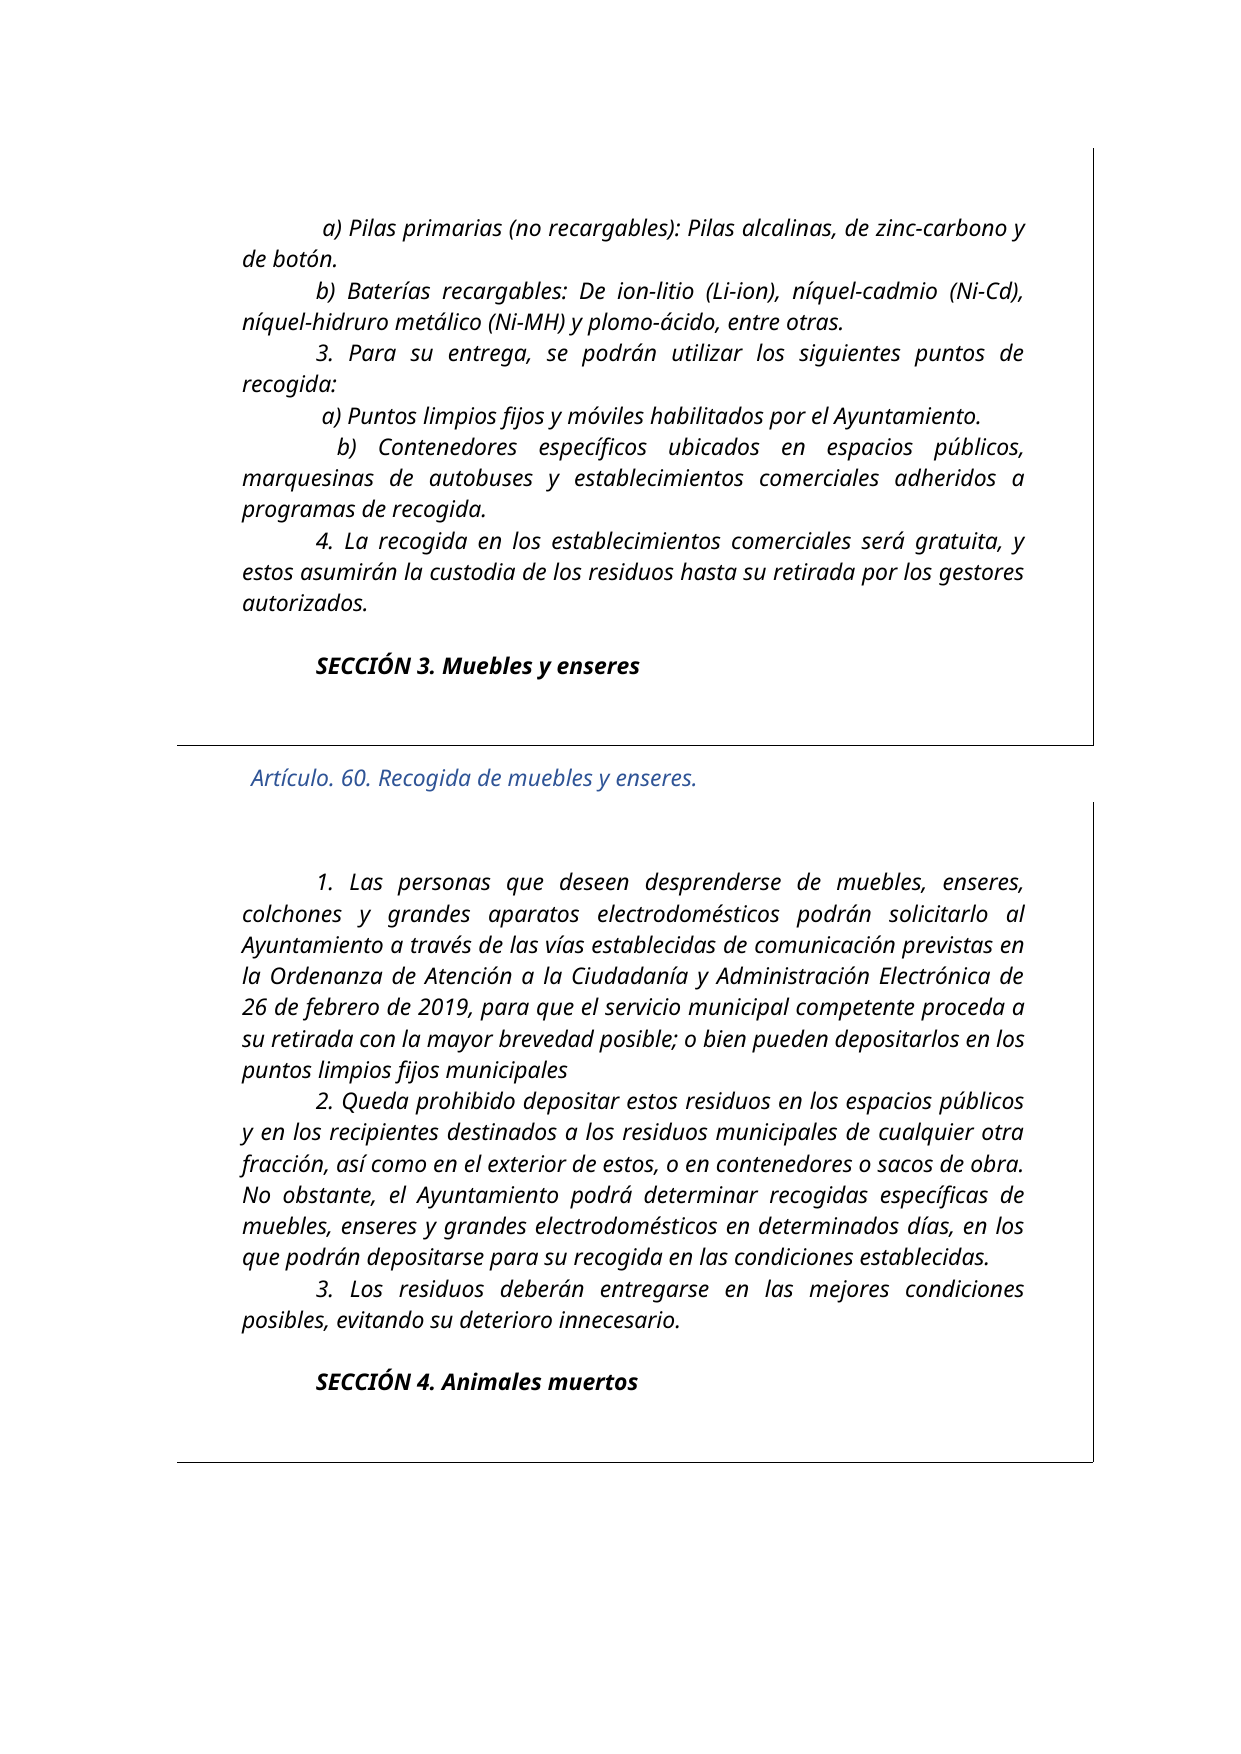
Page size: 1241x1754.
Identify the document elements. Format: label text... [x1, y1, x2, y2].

text 2. Queda prohibido depositar estos residuos en los espacios públicos y en los recipientes destinados a los residuos municipales de cualquier otra fracción, así como en el exterior de estos, o en contenedores o sacos de obra. No obstante, el Ayuntamiento podrá determinar recogidas específicas de muebles, enseres y grandes electrodomésticos en determinados días, en los que podrán depositarse para su recogida en las condiciones establecidas. [177, 1085, 1093, 1273]
subtitle Artículo. 60. Recogida de muebles y enseres. [177, 762, 1093, 793]
text 4. La recogida en los establecimientos comerciales será gratuita, y estos asumirán la custodia de los residuos hasta su retirada por los gestores autorizados. [177, 525, 1093, 618]
text 1. Las personas que deseen desprenderse de muebles, enseres, colchones y grandes aparatos electrodomésticos podrán solicitarlo al Ayuntamiento a través de las vías establecidas de comunicación previstas en la Ordenanza de Atención a la Ciudadanía y Administración Electrónica de 26 de febrero de 2019, para que el servicio municipal competente proceda a su retirada con la mayor brevedad posible; o bien pueden depositarlos en los puntos limpios fijos municipales [177, 802, 1093, 1085]
text a) Puntos limpios fijos y móviles habilitados por el Ayuntamiento. [177, 400, 1093, 431]
text SECCIÓN 4. Animales muertos [177, 1366, 1093, 1462]
text 3. Los residuos deberán entregarse en las mejores condiciones posibles, evitando su deterioro innecesario. [177, 1273, 1093, 1335]
text 3. Para su entrega, se podrán utilizar los siguientes puntos de recogida: [177, 337, 1093, 400]
text b) Contenedores específicos ubicados en espacios públicos, marquesinas de autobuses y establecimientos comerciales adheridos a programas de recogida. [177, 431, 1093, 525]
text b) Baterías recargables: De ion-litio (Li-ion), níquel-cadmio (Ni-Cd), níquel-hidruro metálico (Ni-MH) y plomo-ácido, entre otras. [177, 275, 1093, 337]
text a) Pilas primarias (no recargables): Pilas alcalinas, de zinc-carbono y de botón. [177, 148, 1093, 275]
text SECCIÓN 3. Muebles y enseres [177, 650, 1093, 745]
